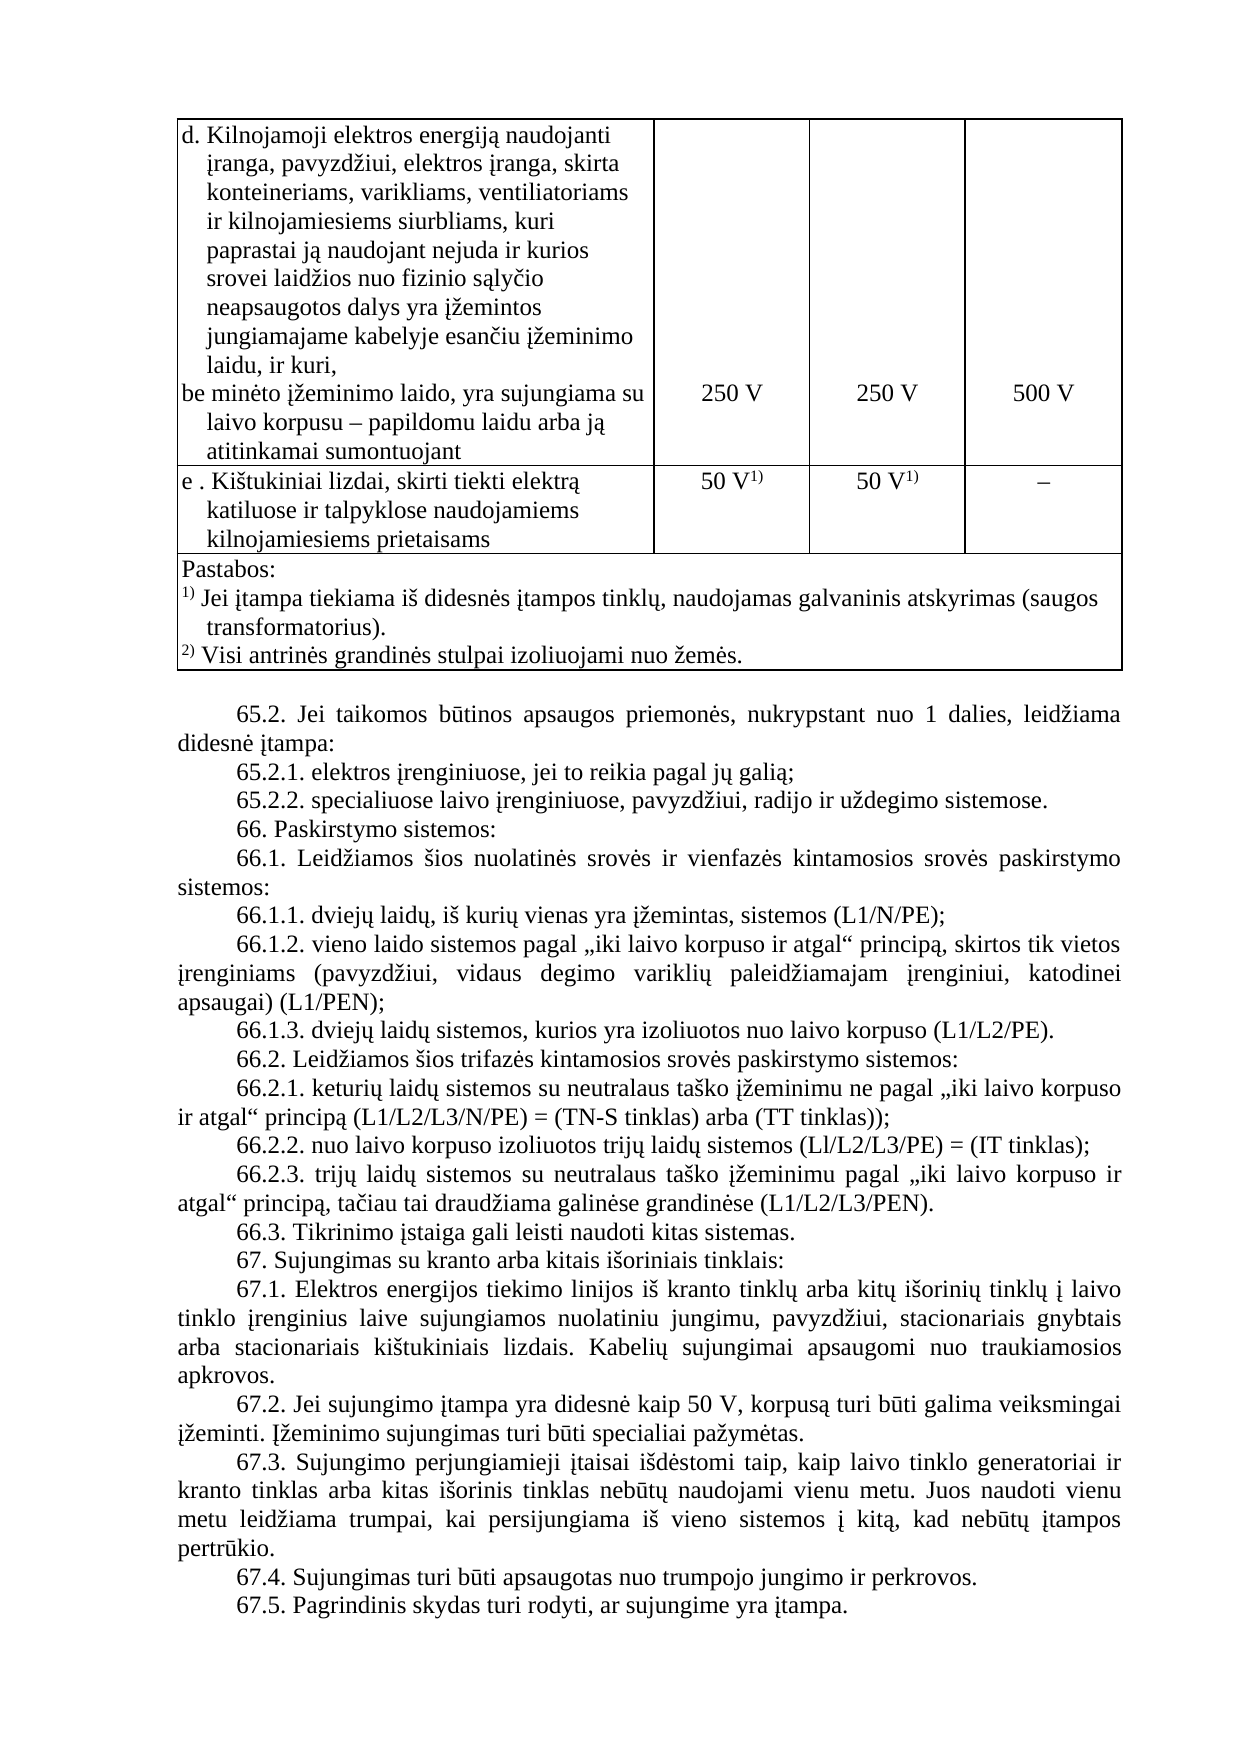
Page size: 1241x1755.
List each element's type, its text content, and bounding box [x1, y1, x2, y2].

table_cell 50 V1) [810, 466, 964, 552]
text 66.3. Tikrinimo įstaiga gali leisti naudoti kitas sistemas. [177, 1217, 1122, 1246]
text 67.2. Jei sujungimo įtampa yra didesnė kaip 50 V, korpusą turi būti galima veiksmingai įžeminti. Įžeminimo sujungimas turi būti specialiai pažymėtas. [177, 1389, 1122, 1447]
text 66.1.1. dviejų laidų, iš kurių vienas yra įžemintas, sistemos (L1/N/PE); [177, 901, 1122, 929]
text 67. Sujungimas su kranto arba kitais išoriniais tinklais: [177, 1246, 1122, 1274]
text 67.1. Elektros energijos tiekimo linijos iš kranto tinklų arba kitų išorinių tinklų į laivo tinklo įrenginius laive sujungiamos nuolatiniu jungimu, pavyzdžiui, stacionariais gnybtais arba stacionariais kištukiniais lizdais. Kabelių sujungimai apsaugomi nuo traukiamosios apkrovos. [177, 1274, 1122, 1389]
text 66.1.3. dviejų laidų sistemos, kurios yra izoliuotos nuo laivo korpuso (L1/L2/PE). [177, 1016, 1122, 1044]
text 67.3. Sujungimo perjungiamieji įtaisai išdėstomi taip, kaip laivo tinklo generatoriai ir kranto tinklas arba kitas išorinis tinklas nebūtų naudojami vienu metu. Juos naudoti vienu metu leidžiama trumpai, kai persijungiama iš vieno sistemos į kitą, kad nebūtų įtampos pertrūkio. [177, 1447, 1122, 1562]
text 65.2.2. specialiuose laivo įrenginiuose, pavyzdžiui, radijo ir uždegimo sistemose. [177, 786, 1122, 814]
table_cell 50 V1) [655, 466, 809, 552]
table_cell e . Kištukiniai lizdai, skirti tiekti elektrą katiluose ir talpyklose naudojamiems kilnojamiesiems prietaisams [178, 466, 653, 552]
table_cell 250 V [655, 379, 809, 465]
text 66. Paskirstymo sistemos: [177, 814, 1122, 843]
text 66.2.2. nuo laivo korpuso izoliuotos trijų laidų sistemos (Ll/L2/L3/PE) = (IT tinklas); [177, 1131, 1122, 1159]
text 66.1. Leidžiamos šios nuolatinės srovės ir vienfazės kintamosios srovės paskirstymo sistemos: [177, 843, 1122, 901]
table_cell [655, 120, 809, 378]
text 66.1.2. vieno laido sistemos pagal „iki laivo korpuso ir atgal“ principą, skirtos tik vietos įrenginiams (pavyzdžiui, vidaus degimo variklių paleidžiamajam įrenginiui, katodinei apsaugai) (L1/PEN); [177, 929, 1122, 1016]
text 65.2. Jei taikomos būtinos apsaugos priemonės, nukrypstant nuo 1 dalies, leidžiama didesnė įtampa: [177, 699, 1122, 757]
table_cell [966, 120, 1121, 378]
table_cell d. Kilnojamoji elektros energiją naudojanti įranga, pavyzdžiui, elektros įranga, skirta konteineriams, varikliams, ventiliatoriams ir kilnojamiesiems siurbliams, kuri paprastai ją naudojant nejuda ir kurios srovei laidžios nuo fizinio sąlyčio neapsaugotos dalys yra įžemintos jungiamajame kabelyje esančiu įžeminimo laidu, ir kuri, [178, 120, 653, 378]
text 66.2. Leidžiamos šios trifazės kintamosios srovės paskirstymo sistemos: [177, 1044, 1122, 1073]
table_cell 500 V [966, 379, 1121, 465]
text 67.4. Sujungimas turi būti apsaugotas nuo trumpojo jungimo ir perkrovos. [177, 1562, 1122, 1591]
text 66.2.3. trijų laidų sistemos su neutralaus taško įžeminimu pagal „iki laivo korpuso ir atgal“ principą, tačiau tai draudžiama galinėse grandinėse (L1/L2/L3/PEN). [177, 1159, 1122, 1217]
table_cell 250 V [810, 379, 964, 465]
table_cell [810, 120, 964, 378]
text 65.2.1. elektros įrenginiuose, jei to reikia pagal jų galią; [177, 757, 1122, 786]
table_cell Pastabos: 1) Jei įtampa tiekiama iš didesnės įtampos tinklų, naudojamas galvaninis atskyrimas (saugos transformatorius). 2) Visi antrinės grandinės stulpai izoliuojami nuo žemės. [178, 554, 1121, 669]
table_cell be minėto įžeminimo laido, yra sujungiama su laivo korpusu – papildomu laidu arba ją atitinkamai sumontuojant [178, 379, 653, 465]
text 67.5. Pagrindinis skydas turi rodyti, ar sujungime yra įtampa. [177, 1591, 1122, 1619]
table_cell – [966, 466, 1121, 552]
text 66.2.1. keturių laidų sistemos su neutralaus taško įžeminimu ne pagal „iki laivo korpuso ir atgal“ principą (L1/L2/L3/N/PE) = (TN-S tinklas) arba (TT tinklas)); [177, 1073, 1122, 1131]
